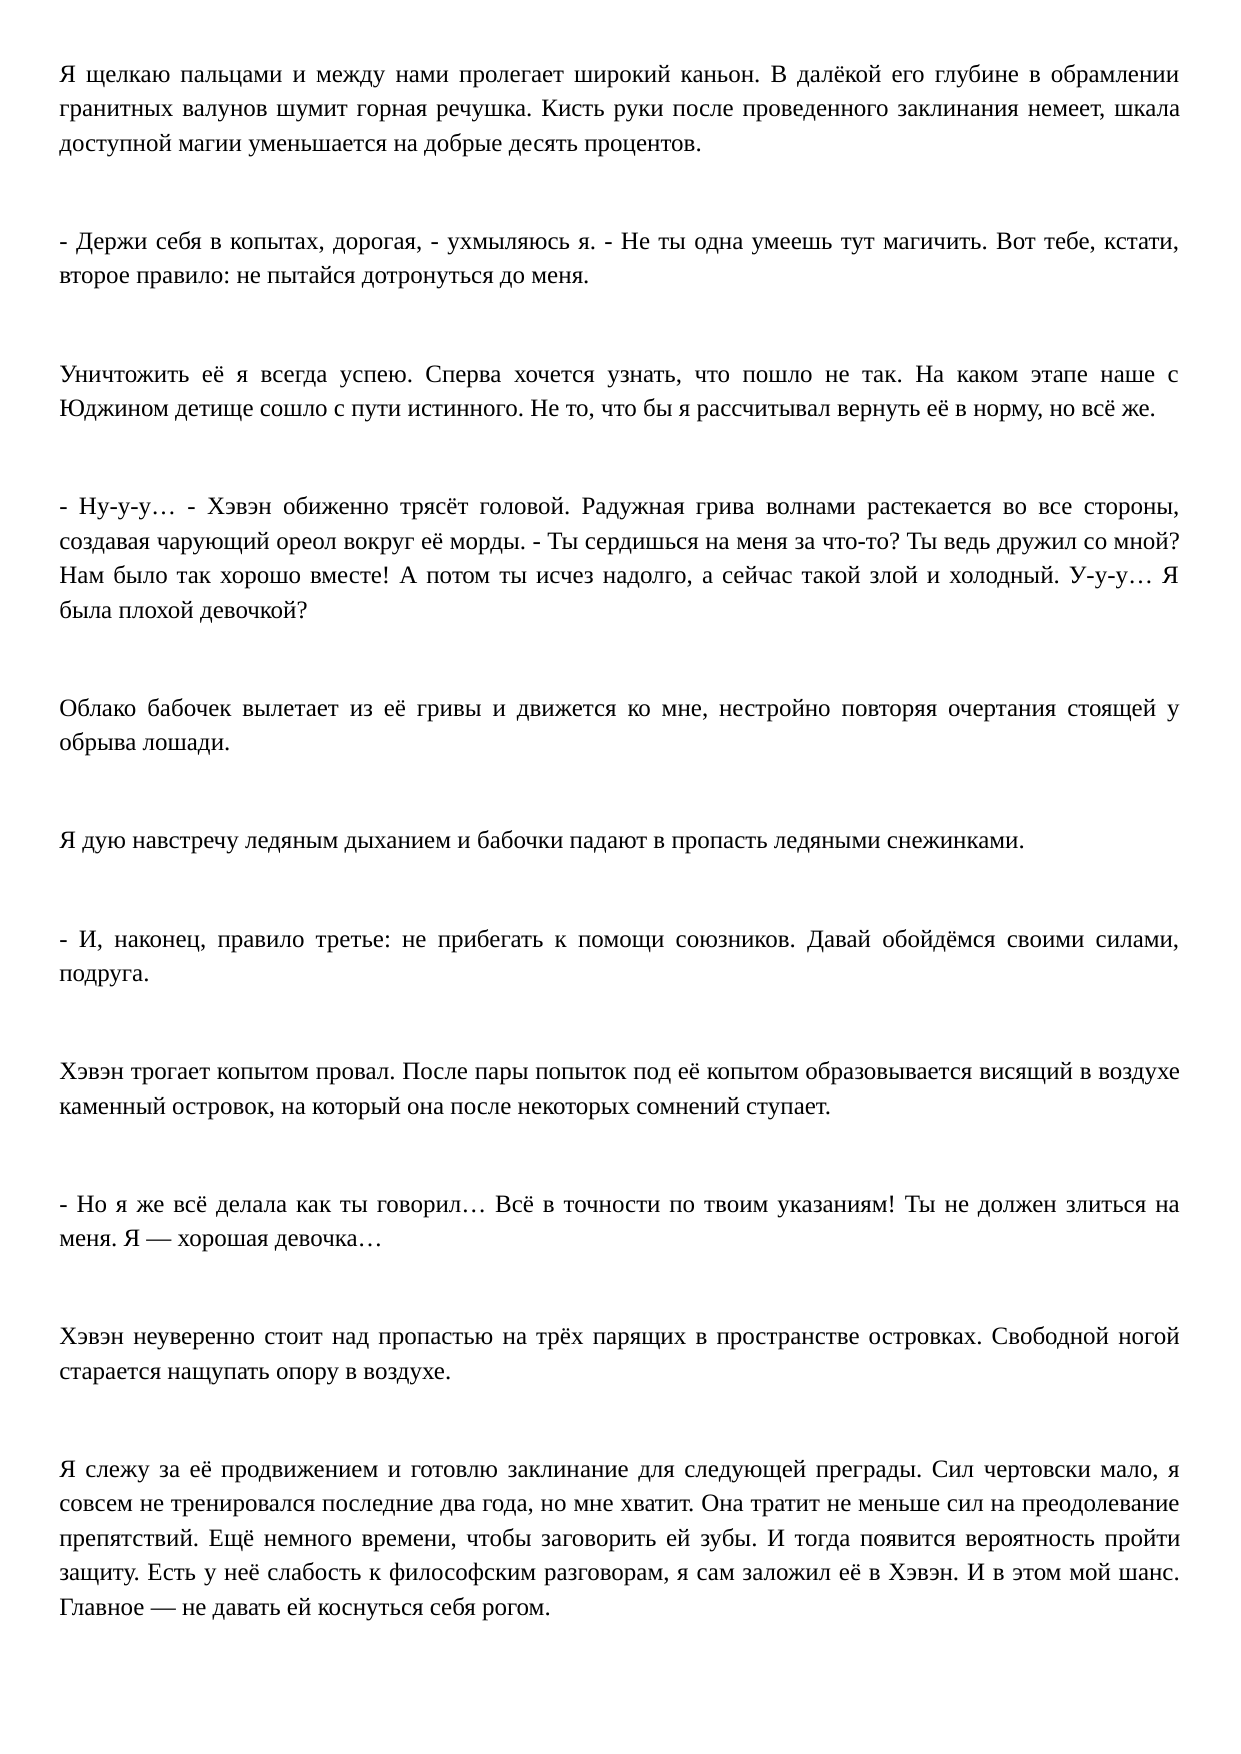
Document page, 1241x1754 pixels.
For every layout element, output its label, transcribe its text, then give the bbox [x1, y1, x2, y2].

text Уничтожить её я всегда успею. Сперва хочется узнать, что пошло не так. На каком этапе наше с Юджином детище сошло с пути истинного. Не то, что бы я рассчитывал вернуть её в норму, но всё же. [59, 359, 1181, 422]
text - Но я же всё делала как ты говорил… Всё в точности по твоим указаниям! Ты не должен злиться на меня. Я — хорошая девочка… [59, 1189, 1181, 1252]
text Хэвэн неуверенно стоит над пропастью на трёх парящих в пространстве островках. Свободной ногой старается нащупать опору в воздухе. [59, 1321, 1181, 1385]
text - Держи себя в копытах, дорогая, - ухмыляюсь я. - Не ты одна умеешь тут магичить. Вот тебе, кстати, второе правило: не пытайся дотронуться до меня. [59, 226, 1181, 289]
text - И, наконец, правило третье: не прибегать к помощи союзников. Давай обойдёмся своими силами, подруга. [59, 924, 1181, 987]
text Я щелкаю пальцами и между нами пролегает широкий каньон. В далёкой его глубине в обрамлении гранитных валунов шумит горная речушка. Кисть руки после проведенного заклинания немеет, шкала доступной магии уменьшается на добрые десять процентов. [59, 59, 1181, 157]
text Облако бабочек вылетает из её гривы и движется ко мне, нестройно повторяя очертания стоящей у обрыва лошади. [59, 693, 1181, 756]
text - Ну-у-у… - Хэвэн обиженно трясёт головой. Радужная грива волнами растекается во все стороны, создавая чарующий ореол вокруг её морды. - Ты сердишься на меня за что-то? Ты ведь дружил со мной? Нам было так хорошо вместе! А потом ты исчез надолго, а сейчас такой злой и холодный. У-у-у… Я была плохой девочкой? [59, 491, 1181, 623]
text Хэвэн трогает копытом провал. После пары попыток под её копытом образовывается висящий в воздухе каменный островок, на который она после некоторых сомнений ступает. [59, 1056, 1181, 1119]
text Я дую навстречу ледяным дыханием и бабочки падают в пропасть ледяными снежинками. [59, 826, 1181, 854]
text Я слежу за её продвижением и готовлю заклинание для следующей преграды. Сил чертовски мало, я совсем не тренировался последние два года, но мне хватит. Она тратит не меньше сил на преодолевание препятствий. Ещё немного времени, чтобы заговорить ей зубы. И тогда появится вероятность пройти защиту. Есть у неё слабость к философским разговорам, я сам заложил её в Хэвэн. И в этом мой шанс. Главное — не давать ей коснуться себя рогом. [59, 1454, 1181, 1621]
